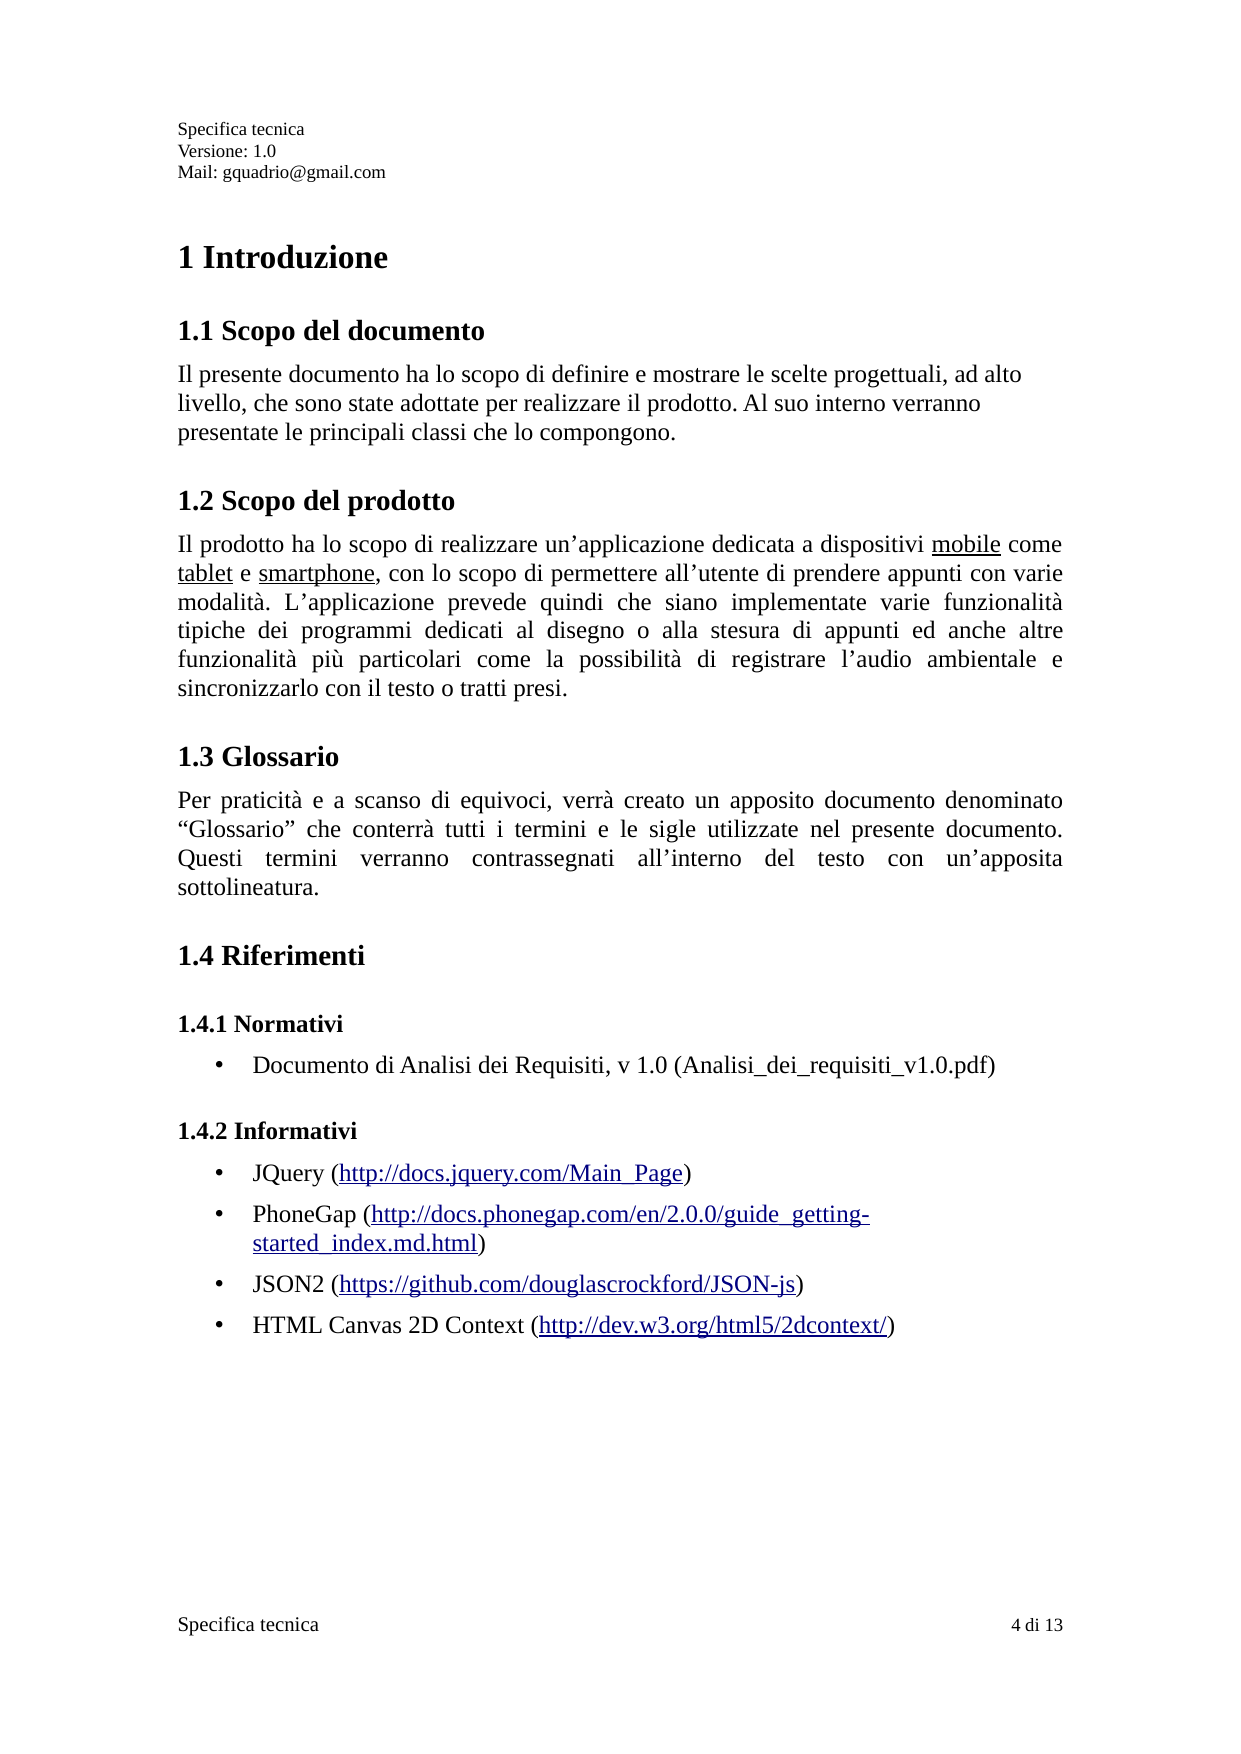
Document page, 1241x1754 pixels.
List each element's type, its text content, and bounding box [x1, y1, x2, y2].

text Il prodotto ha lo scopo di realizzare un’applicazione dedicata a dispositivi mobile come tablet e smartphone, con lo scopo di permettere all’utente di prendere appunti con varie modalità. L’applicazione prevede quindi che siano implementate varie funzionalità tipiche dei programmi dedicati al disegno o alla stesura di appunti ed anche altre funzionalità più particolari come la possibilità di registrare l’audio ambientale e sincronizzarlo con il testo o tratti presi. [177, 529, 1063, 702]
subtitle 1.1 Scopo del documento [177, 313, 1063, 347]
list Documento di Analisi dei Requisiti, v 1.0 (Analisi_dei_requisiti_v1.0.pdf) [215, 1050, 1063, 1079]
list JQuery (http://docs.jquery.com/Main_Page) [215, 1158, 1063, 1186]
subtitle 1.3 Glossario [177, 739, 1063, 773]
subtitle 1.4.1 Normativi [177, 1009, 1063, 1038]
subtitle 1 Introduzione [177, 237, 1063, 276]
list HTML Canvas 2D Context (http://dev.w3.org/html5/2dcontext/) [215, 1310, 1063, 1339]
text Per praticità e a scanso di equivoci, verrà creato un apposito documento denominato “Glossario” che conterrà tutti i termini e le sigle utilizzate nel presente documento. Questi termini verranno contrassegnati all’interno del testo con un’apposita sottolineatura. [177, 785, 1063, 900]
subtitle 1.4.2 Informativi [177, 1116, 1063, 1145]
subtitle 1.4 Riferimenti [177, 938, 1063, 971]
list JSON2 (https://github.com/douglascrockford/JSON-js) [215, 1269, 1063, 1298]
text Il presente documento ha lo scopo di definire e mostrare le scelte progettuali, ad alto livello, che sono state adottate per realizzare il prodotto. Al suo interno verranno presentate le principali classi che lo compongono. [177, 359, 1063, 446]
subtitle 1.2 Scopo del prodotto [177, 483, 1063, 517]
list PhoneGap (http://docs.phonegap.com/en/2.0.0/guide_getting-started_index.md.html) [215, 1199, 1063, 1256]
